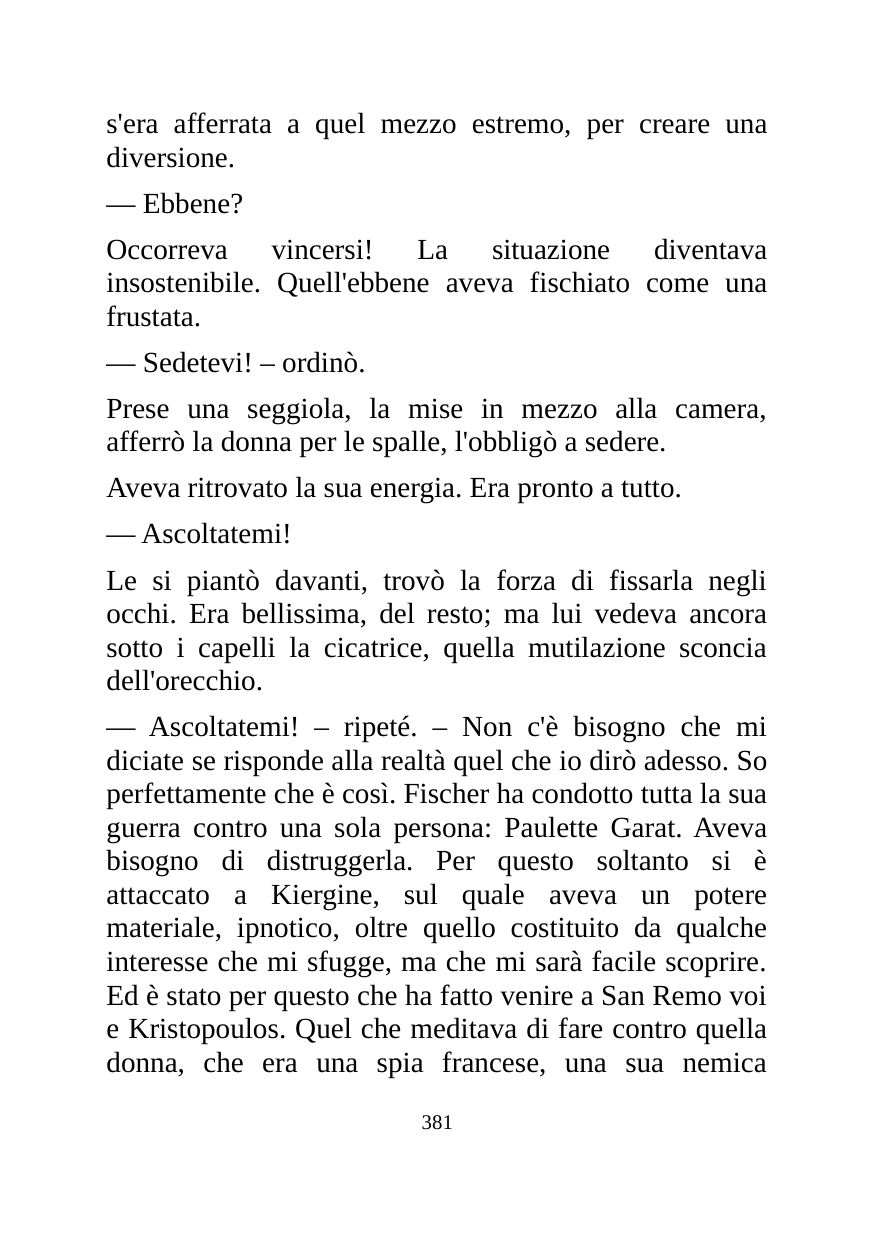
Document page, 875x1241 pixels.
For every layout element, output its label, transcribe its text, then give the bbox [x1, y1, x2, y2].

text — Ebbene? [106, 186, 768, 219]
text Prese una seggiola, la mise in mezzo alla camera, afferrò la donna per le spalle, l'obbligò a sedere. [106, 391, 768, 458]
text Aveva ritrovato la sua energia. Era pronto a tutto. [106, 471, 768, 504]
text s'era afferrata a quel mezzo estremo, per creare una diversione. [106, 106, 768, 173]
text — Ascoltatemi! [106, 517, 768, 550]
text — Sedetevi! – ordinò. [106, 345, 768, 378]
text Le si piantò davanti, trovò la forza di fissarla negli occhi. Era bellissima, del resto; ma lui vedeva ancora sotto i capelli la cicatrice, quella mutilazione sconcia dell'orecchio. [106, 563, 768, 697]
text Occorreva vincersi! La situazione diventava insostenibile. Quell'ebbene aveva fischiato come una frustata. [106, 232, 768, 332]
text — Ascoltatemi! – ripeté. – Non c'è bisogno che mi diciate se risponde alla realtà quel che io dirò adesso. So perfettamente che è così. Fischer ha condotto tutta la sua guerra contro una sola persona: Paulette Garat. Aveva bisogno di distruggerla. Per questo soltanto si è attaccato a Kiergine, sul quale aveva un potere materiale, ipnotico, oltre quello costituito da qualche interesse che mi sfugge, ma che mi sarà facile scoprire. Ed è stato per questo che ha fatto venire a San Remo voi e Kristopoulos. Quel che meditava di fare contro quella donna, che era una spia francese, una sua nemica [106, 709, 768, 1078]
